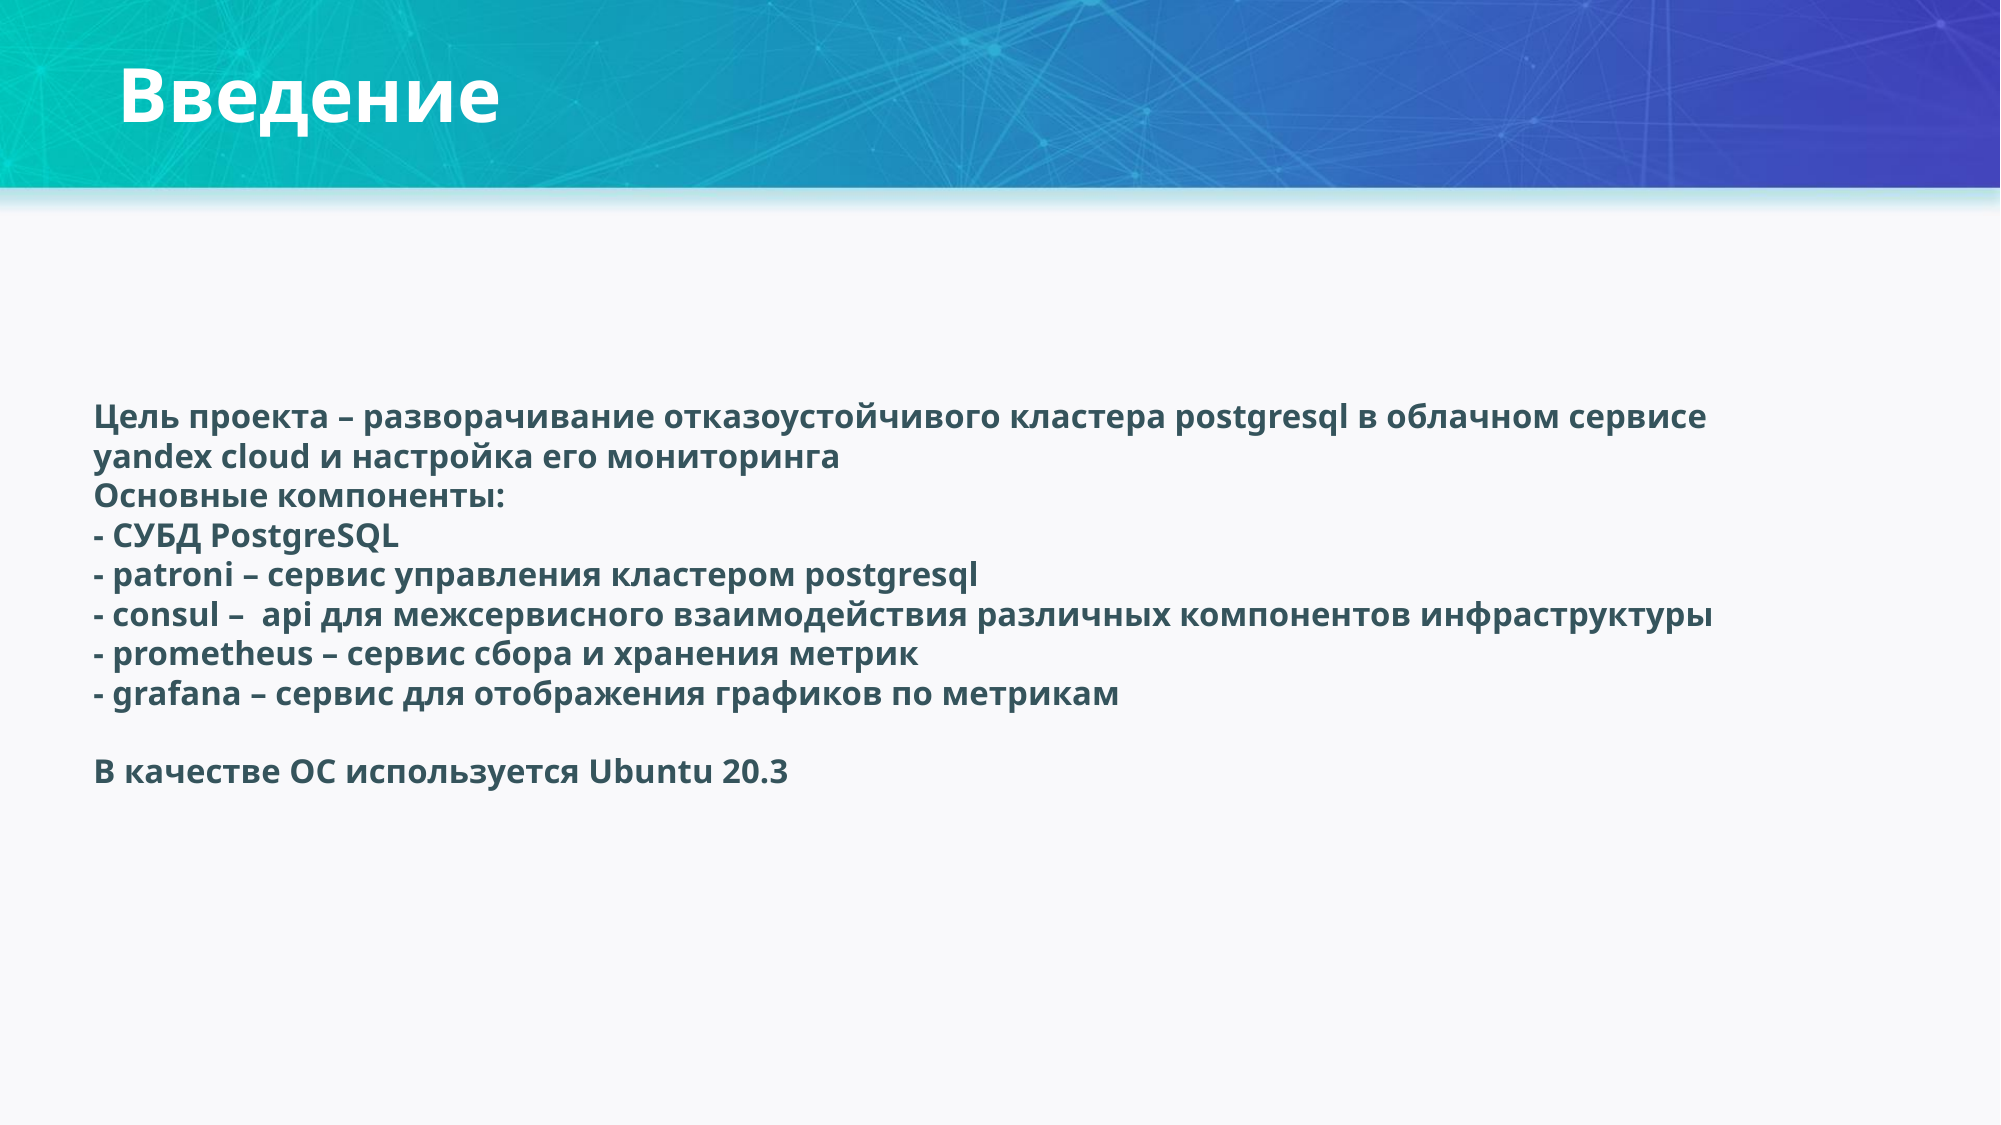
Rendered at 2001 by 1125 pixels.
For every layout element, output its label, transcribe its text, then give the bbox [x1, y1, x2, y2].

text_box Цель проекта – разворачивание отказоустойчивого кластера postgresql в облачном сервисе yandex cloud и настройка его мониторинга Основные компоненты: - СУБД PostgreSQL - patroni – сервис управления кластером postgresql - consul – api для межсервисного взаимодействия различных компонентов инфраструктуры - prometheus – сервис сбора и хранения метрик - grafana – сервис для отображения графиков по метрикам В качестве ОС используется Ubuntu 20.3 [87, 268, 1829, 958]
picture [0, 0, 2000, 1125]
text_box Введение [117, 57, 1882, 139]
